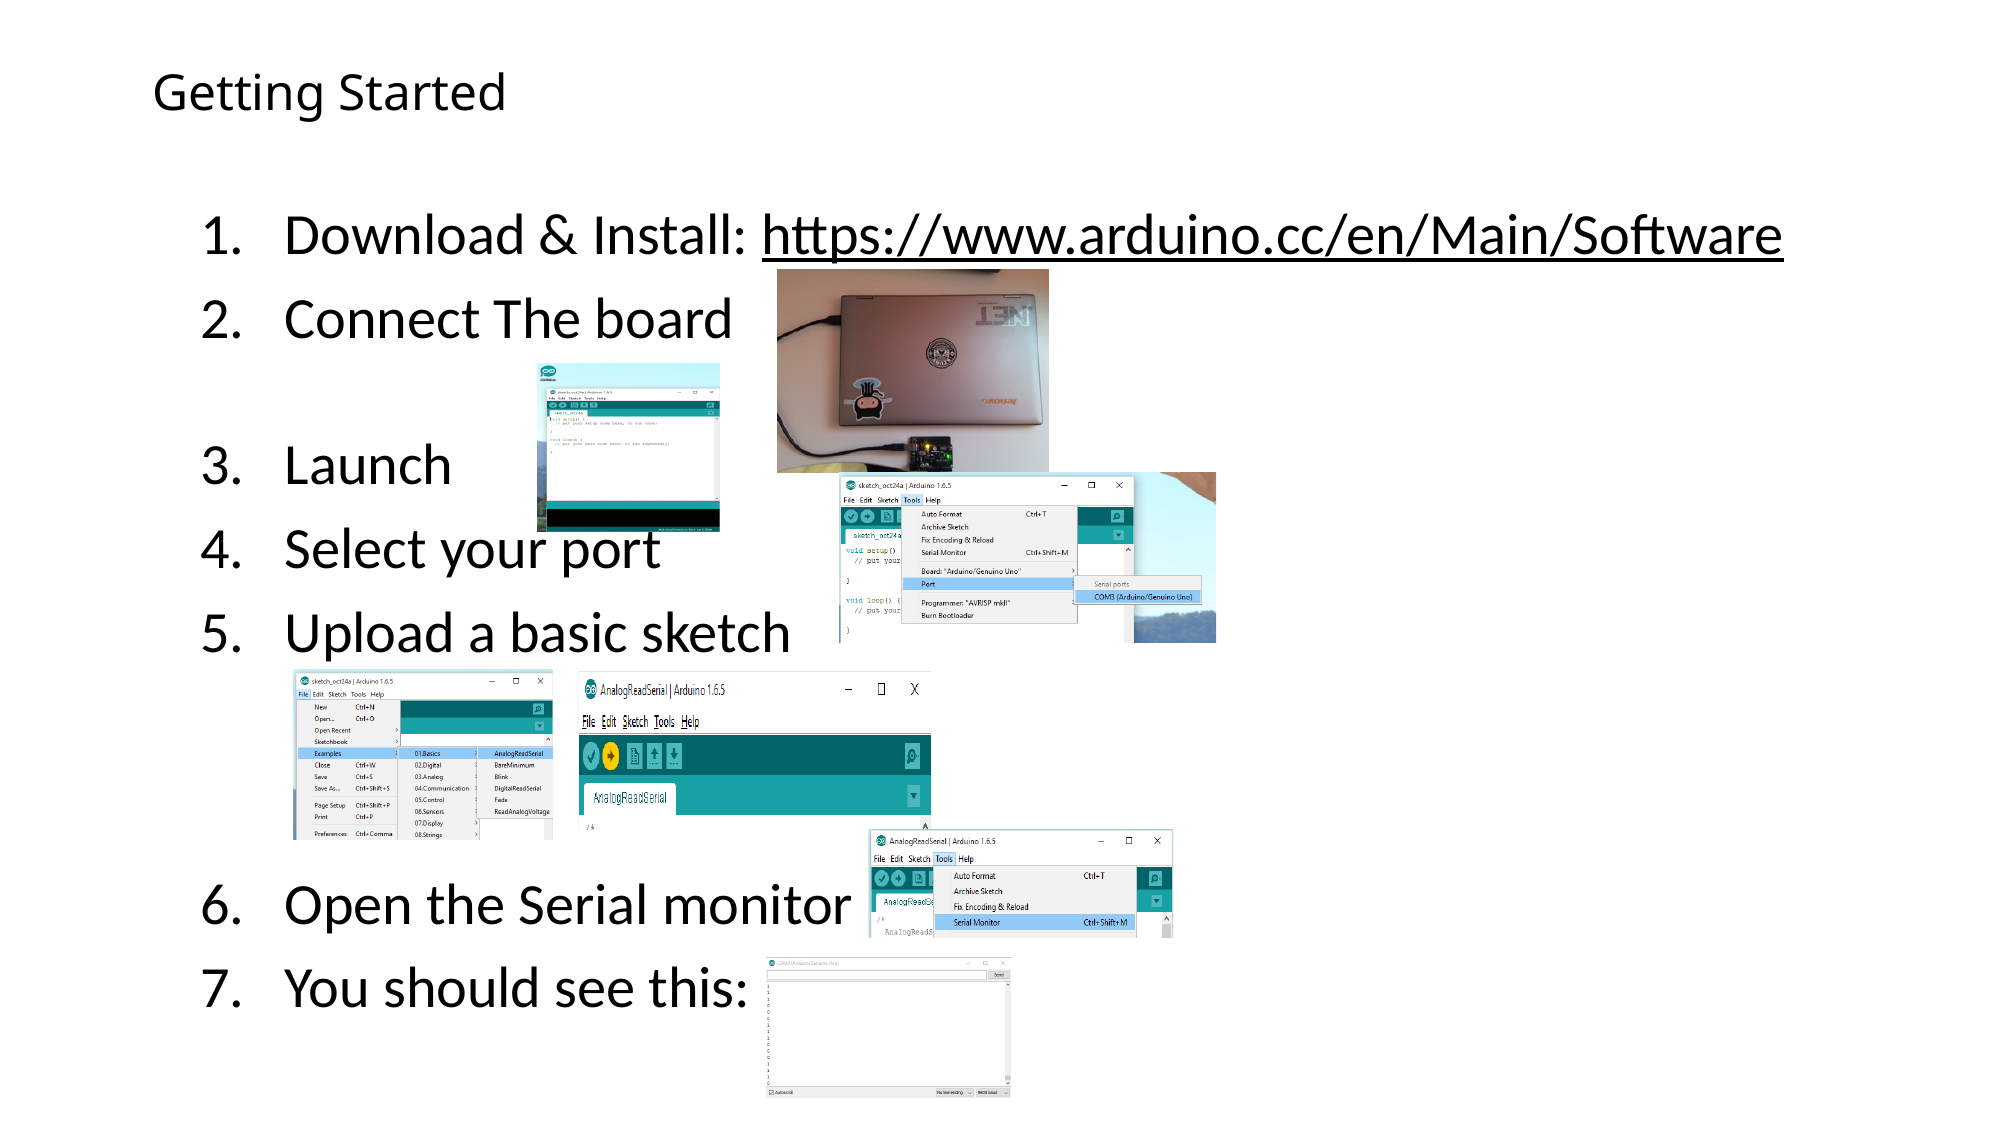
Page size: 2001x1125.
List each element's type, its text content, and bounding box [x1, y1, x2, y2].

picture [777, 269, 1217, 643]
list Download & Install: https://www.arduino.cc/en/Main/Software Connect The board Launch Select your port Upload a basic sketch Open the Serial monitor You should see this: [185, 196, 1911, 1058]
picture [578, 671, 1174, 938]
picture [766, 957, 1011, 1098]
picture [537, 363, 720, 532]
picture [293, 669, 553, 840]
title Getting Started [137, 59, 1863, 129]
